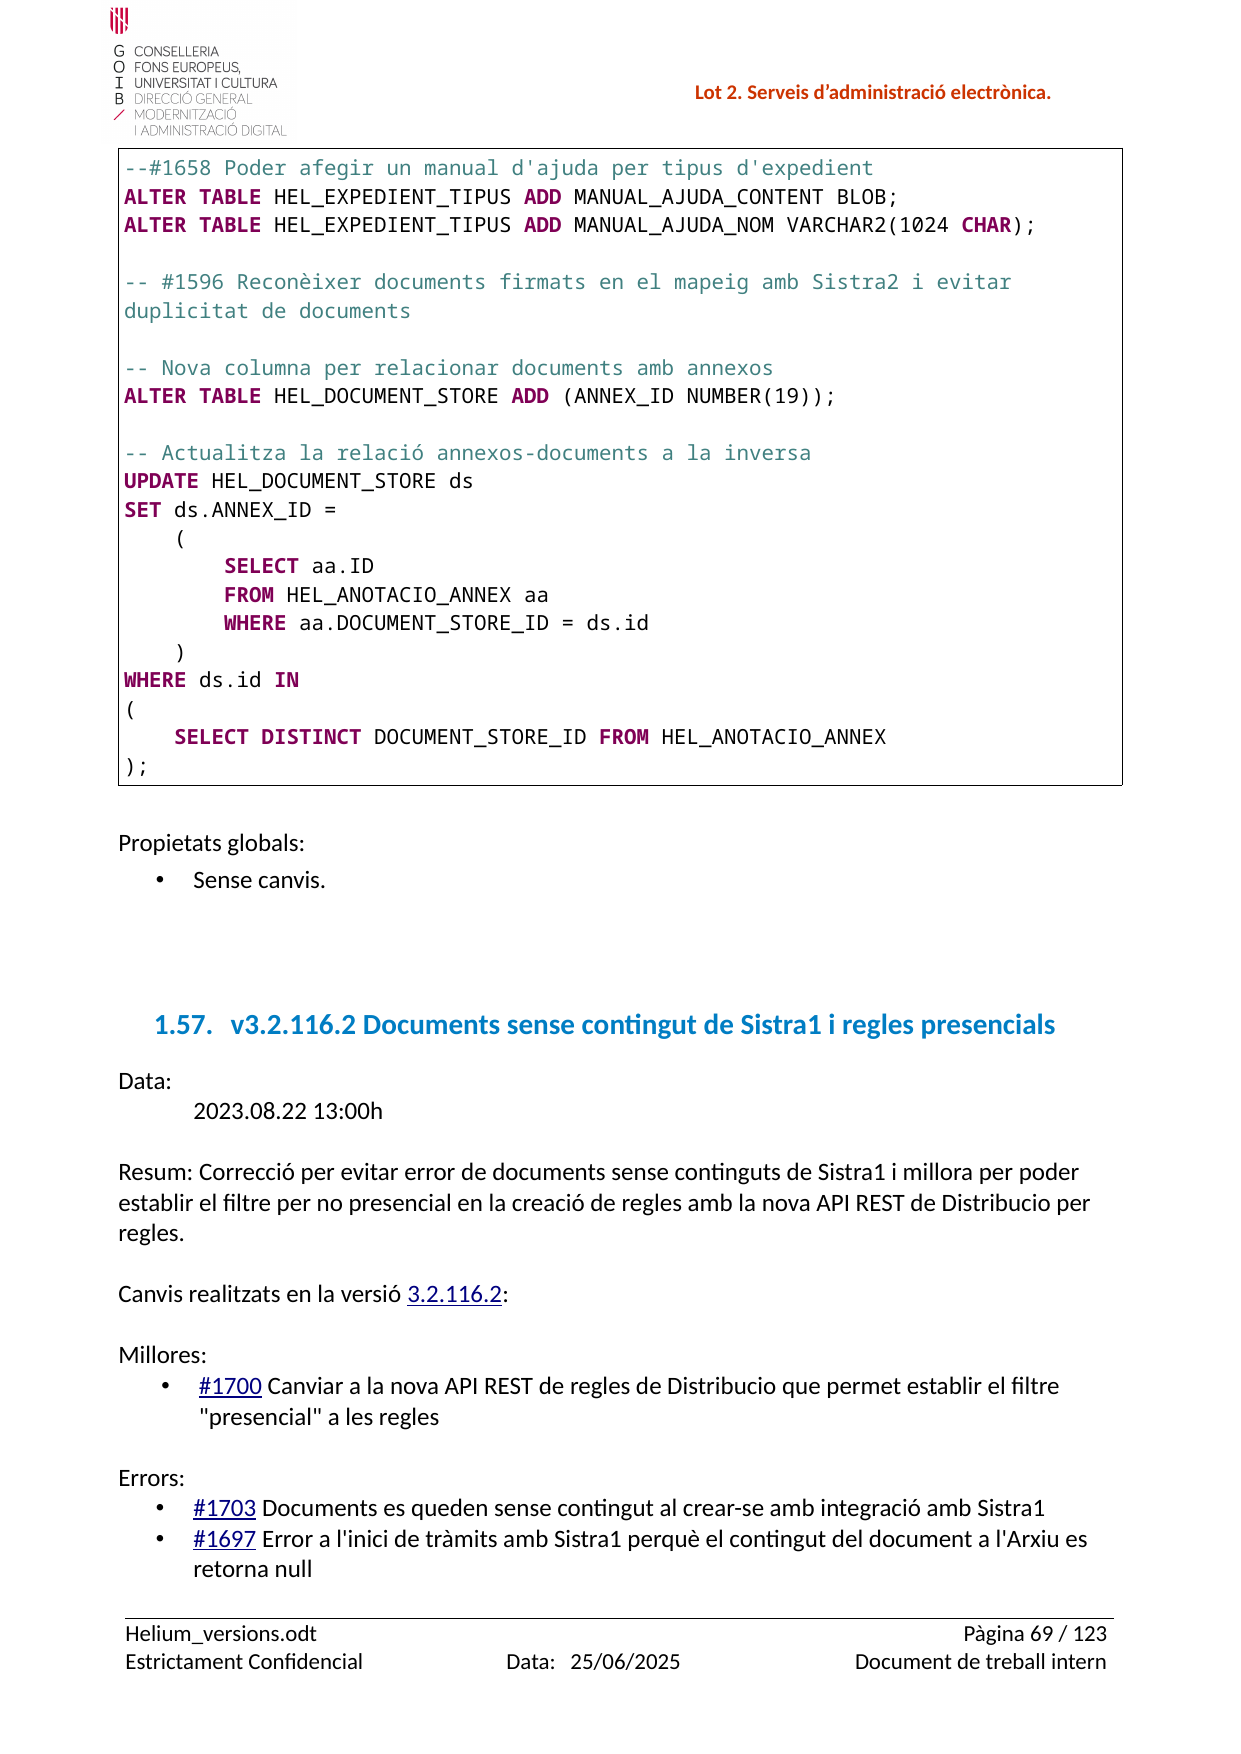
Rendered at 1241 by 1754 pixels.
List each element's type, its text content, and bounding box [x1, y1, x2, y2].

text Data: [118, 1065, 1122, 1096]
list #1697 Error a l'inici de tràmits amb Sistra1 perquè el contingut del document a l'Arxiu es retorna null [156, 1523, 1122, 1584]
list #1700 Canviar a la nova API REST de regles de Distribucio que permet establir el filtre "presencial" a les regles [161, 1370, 1122, 1431]
text 2023.08.22 13:00h [118, 1096, 1122, 1126]
list #1703 Documents es queden sense contingut al crear-se amb integració amb Sistra1 [156, 1492, 1122, 1523]
text Propietats globals: [118, 827, 1122, 858]
text Canvis realitzats en la versió 3.2.116.2: [118, 1279, 1122, 1309]
text Resum: Correcció per evitar error de documents sense continguts de Sistra1 i millora per poder establir el filtre per no presencial en la creació de regles amb la nova API REST de Distribucio per regles. [118, 1157, 1122, 1248]
text Errors: [118, 1462, 1122, 1492]
list Sense canvis. [156, 864, 1122, 894]
table_header --#1658 Poder afegir un manual d'ajuda per tipus d'expedient ALTER TABLE HEL_EXPEDIENT_TIPUS ADD MANUAL_AJUDA_CONTENT BLOB; ALTER TABLE HEL_EXPEDIENT_TIPUS ADD MANUAL_AJUDA_NOM VARCHAR2(1024 CHAR); -- #1596 Reconèixer documents firmats en el mapeig amb Sistra2 i evitar duplicitat de documents -- Nova columna per relacionar documents amb annexos ALTER TABLE HEL_DOCUMENT_STORE ADD (ANNEX_ID NUMBER(19)); -- Actualitza la relació annexos-documents a la inversa UPDATE HEL_DOCUMENT_STORE ds SET ds.ANNEX_ID = ( SELECT aa.ID FROM HEL_ANOTACIO_ANNEX aa WHERE aa.DOCUMENT_STORE_ID = ds.id ) WHERE ds.id IN ( SELECT DISTINCT DOCUMENT_STORE_ID FROM HEL_ANOTACIO_ANNEX ); [119, 149, 1122, 785]
text Millores: [118, 1340, 1122, 1370]
picture [100, 0, 297, 144]
subtitle v3.2.116.2 Documents sense contingut de Sistra1 i regles presencials [153, 1006, 1122, 1041]
